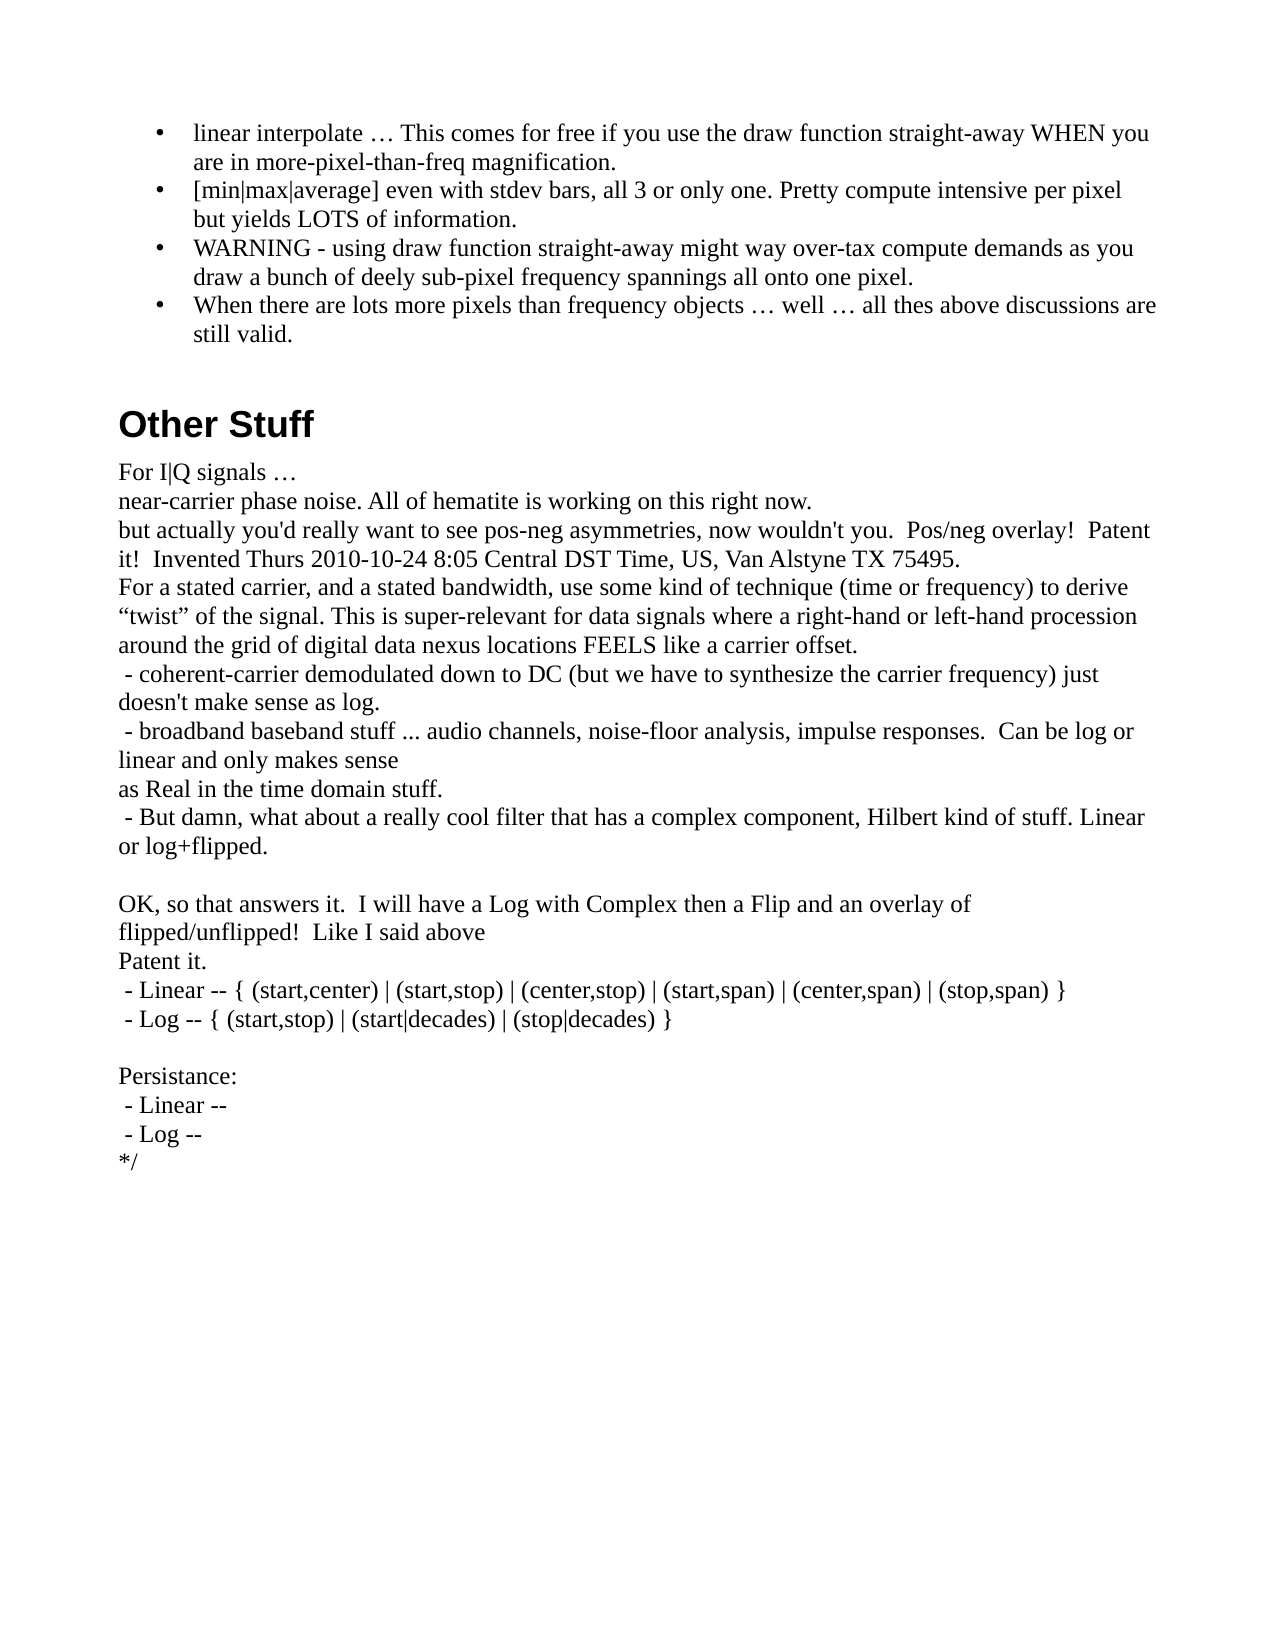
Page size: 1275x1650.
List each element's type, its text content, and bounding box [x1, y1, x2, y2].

text - Log -- [118, 1119, 1157, 1147]
text Persistance: [118, 1061, 1157, 1090]
list WARNING - using draw function straight-away might way over-tax compute demands as you draw a bunch of deely sub-pixel frequency spannings all onto one pixel. [156, 233, 1157, 291]
text */ [118, 1147, 1157, 1176]
text - coherent-carrier demodulated down to DC (but we have to synthesize the carrier frequency) just doesn't make sense as log. [118, 659, 1157, 716]
list [min|max|average] even with stdev bars, all 3 or only one. Pretty compute intensive per pixel but yields LOTS of information. [156, 176, 1157, 233]
subtitle Other Stuff [118, 402, 1157, 445]
list linear interpolate … This comes for free if you use the draw function straight-away WHEN you are in more-pixel-than-freq magnification. [156, 118, 1157, 176]
text For a stated carrier, and a stated bandwidth, use some kind of technique (time or frequency) to derive “twist” of the signal. This is super-relevant for data signals where a right-hand or left-hand procession around the grid of digital data nexus locations FEELS like a carrier offset. [118, 572, 1157, 659]
list When there are lots more pixels than frequency objects … well … all thes above discussions are still valid. [156, 291, 1157, 348]
text OK, so that answers it. I will have a Log with Complex then a Flip and an overlay of flipped/unflipped! Like I said above [118, 889, 1157, 946]
text Patent it. [118, 946, 1157, 975]
text - Log -- { (start,stop) | (start|decades) | (stop|decades) } [118, 1004, 1157, 1032]
text as Real in the time domain stuff. [118, 774, 1157, 802]
text - Linear -- [118, 1090, 1157, 1119]
text - But damn, what about a really cool filter that has a complex component, Hilbert kind of stuff. Linear or log+flipped. [118, 802, 1157, 860]
text For I|Q signals … [118, 457, 1157, 486]
text but actually you'd really want to see pos-neg asymmetries, now wouldn't you. Pos/neg overlay! Patent it! Invented Thurs 2010-10-24 8:05 Central DST Time, US, Van Alstyne TX 75495. [118, 515, 1157, 572]
text - Linear -- { (start,center) | (start,stop) | (center,stop) | (start,span) | (center,span) | (stop,span) } [118, 975, 1157, 1004]
text near-carrier phase noise. All of hematite is working on this right now. [118, 486, 1157, 515]
text - broadband baseband stuff ... audio channels, noise-floor analysis, impulse responses. Can be log or linear and only makes sense [118, 716, 1157, 774]
